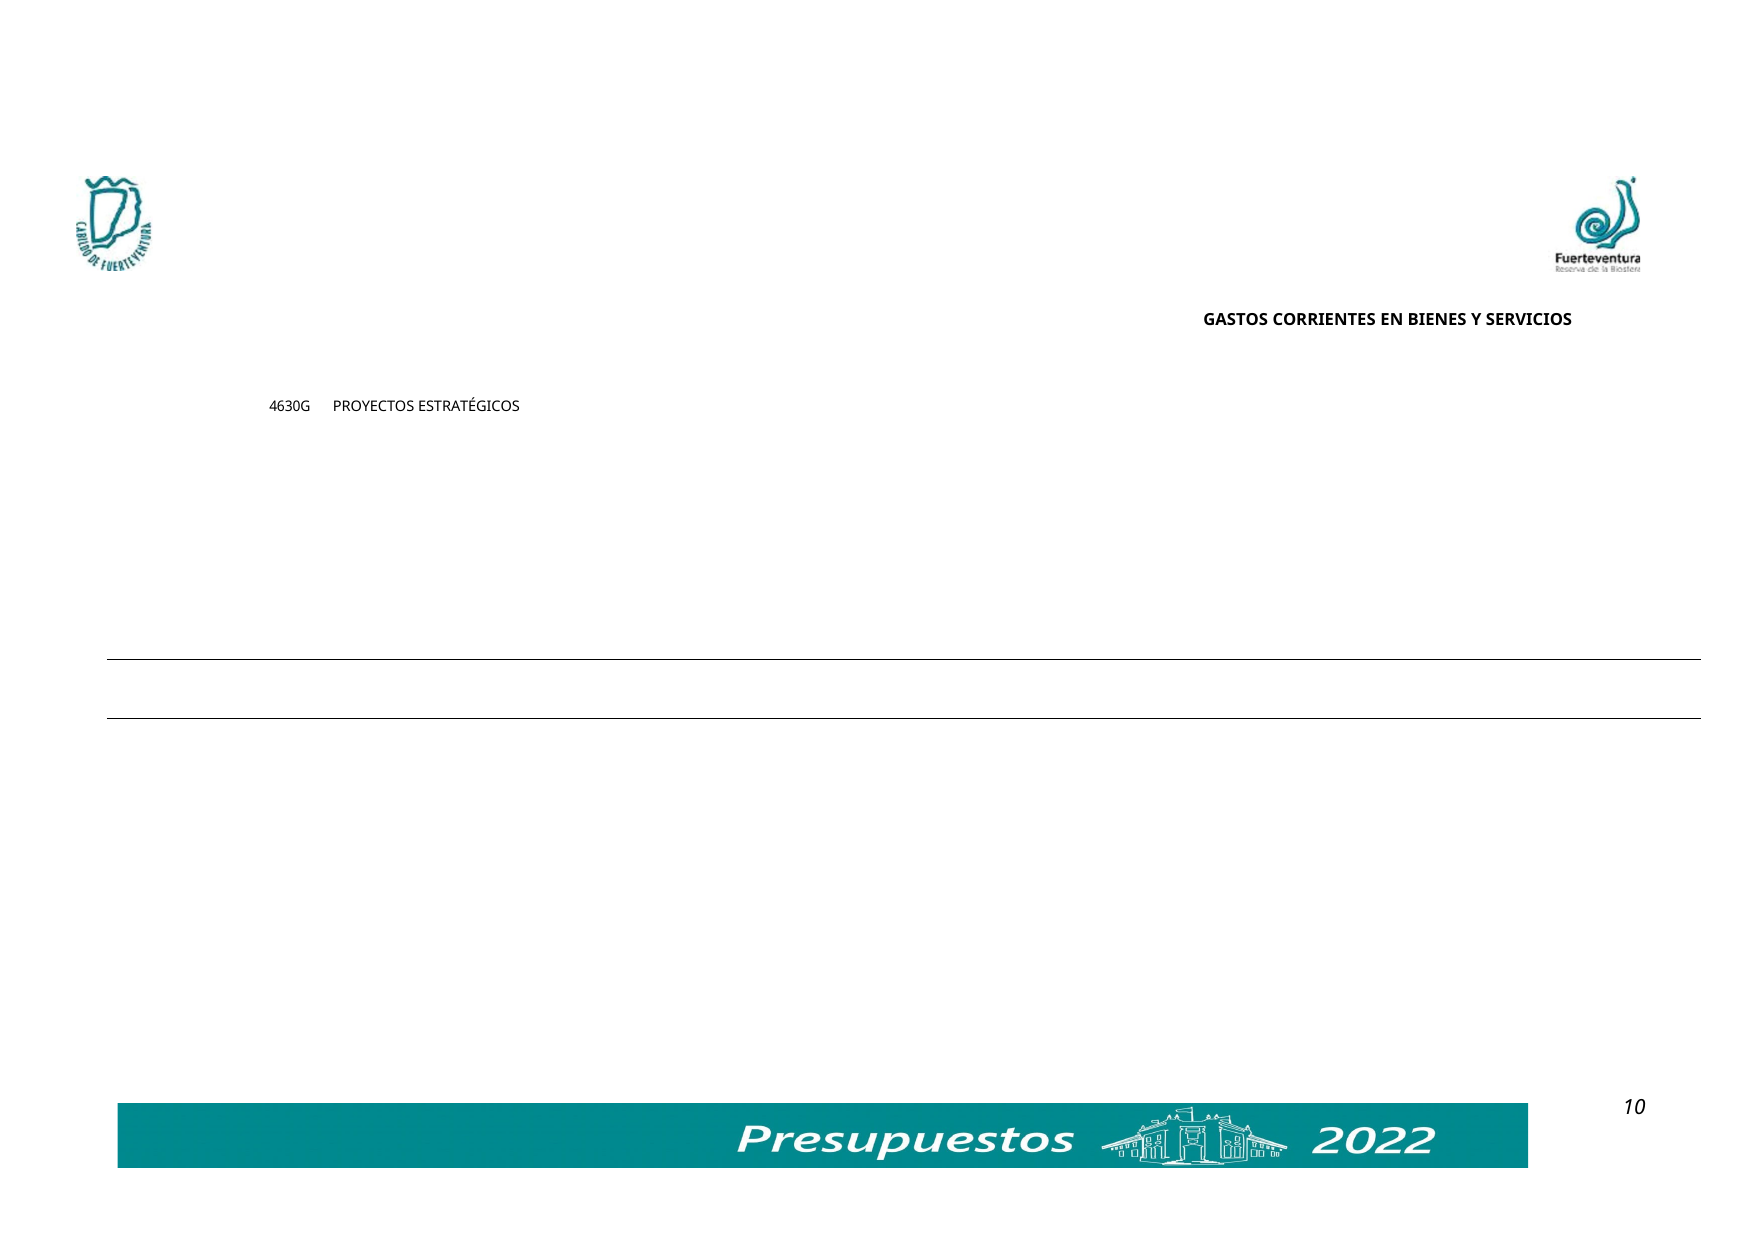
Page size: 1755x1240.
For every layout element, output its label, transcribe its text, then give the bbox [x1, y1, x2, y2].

table_cell PROYECTOS ESTRATÉGICOS [321, 388, 570, 423]
table_cell 4630G [59, 388, 321, 423]
